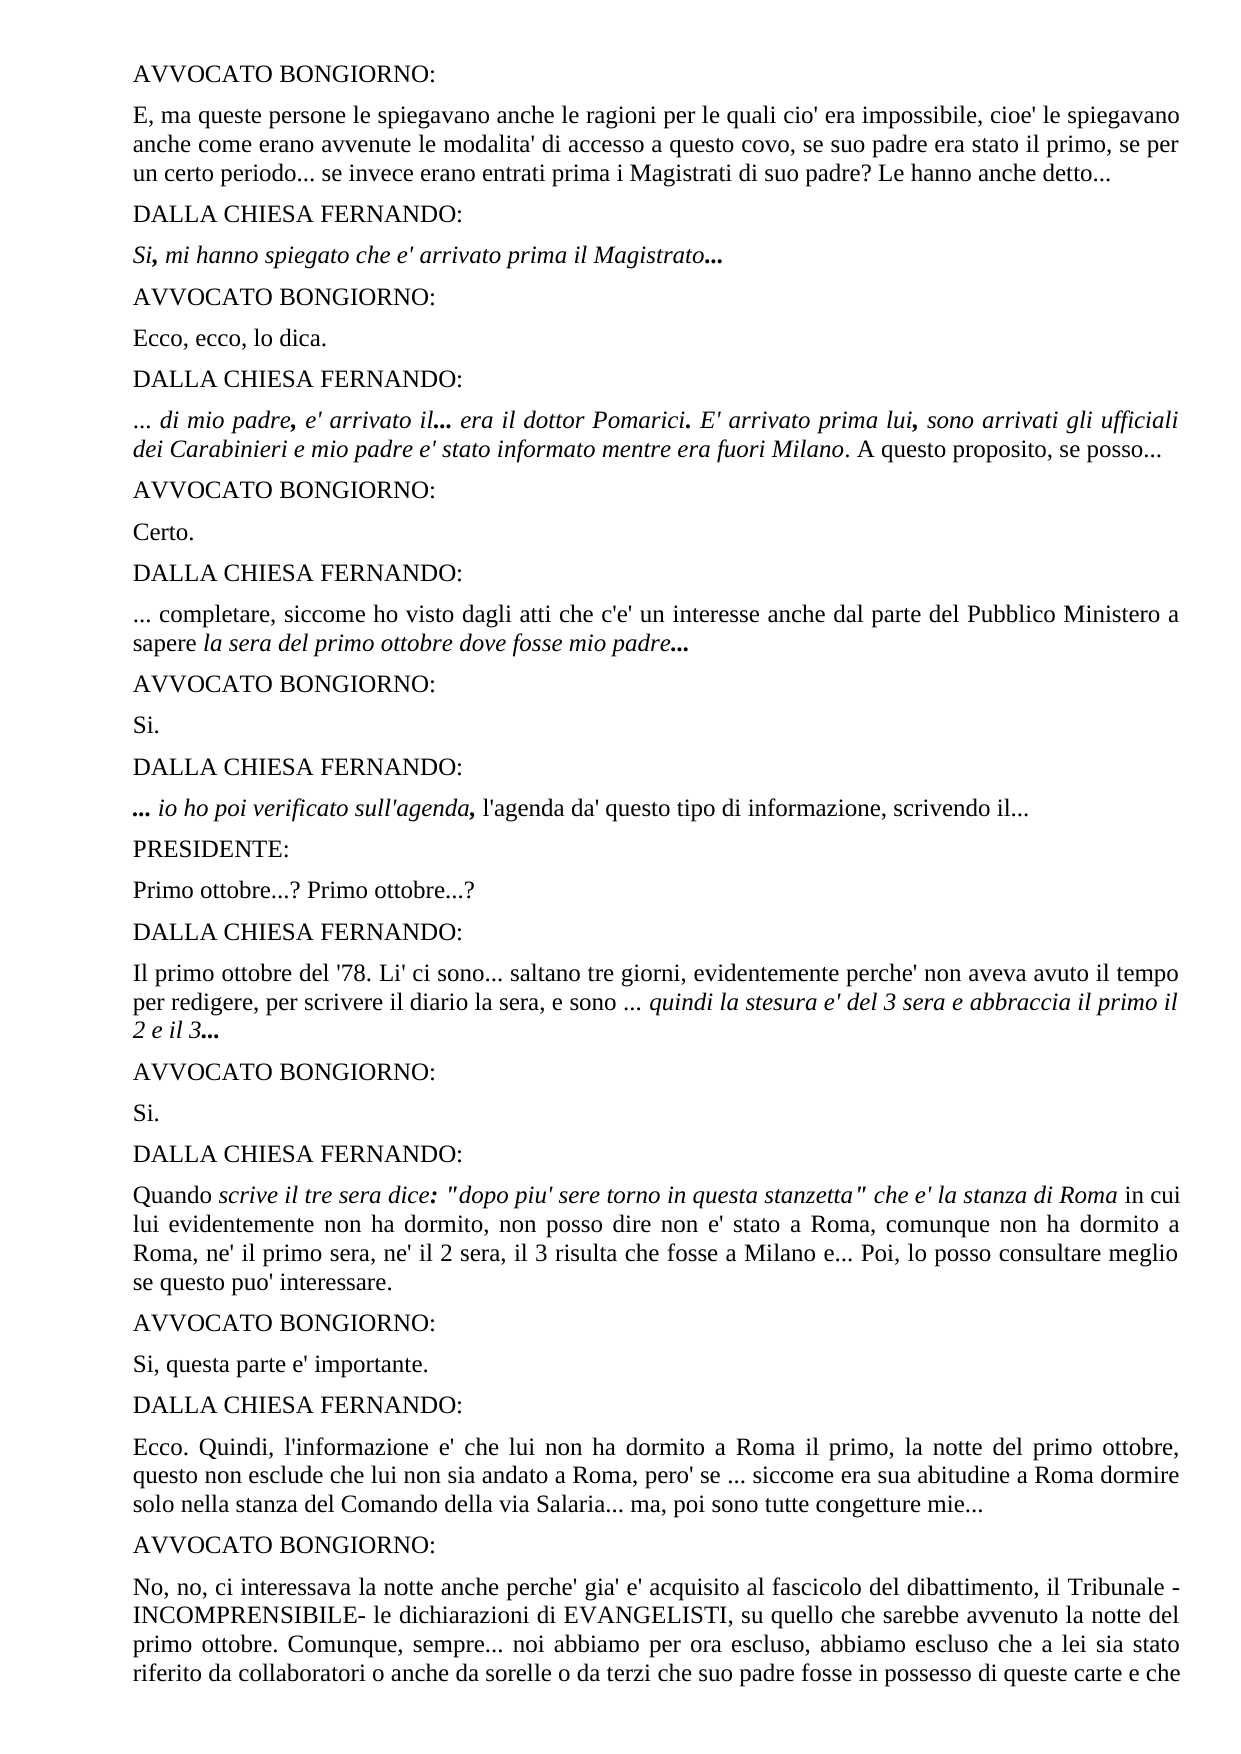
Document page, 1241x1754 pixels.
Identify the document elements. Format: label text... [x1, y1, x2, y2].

text ... di mio padre, e' arrivato il... era il dottor Pomarici. E' arrivato prima lui, sono arrivati gli ufficiali dei Carabinieri e mio padre e' stato informato mentre era fuori Milano. A questo proposito, se posso... [133, 405, 1181, 463]
text AVVOCATO BONGIORNO: [133, 1057, 1181, 1085]
text Si. [133, 1098, 1181, 1127]
text Si. [133, 710, 1181, 739]
text AVVOCATO BONGIORNO: [133, 1530, 1181, 1559]
text DALLA CHIESA FERNANDO: [133, 199, 1181, 228]
text PRESIDENTE: [133, 834, 1181, 863]
text Il primo ottobre del '78. Li' ci sono... saltano tre giorni, evidentemente perche' non aveva avuto il tempo per redigere, per scrivere il diario la sera, e sono ... quindi la stesura e' del 3 sera e abbraccia il primo il 2 e il 3... [133, 958, 1181, 1044]
text DALLA CHIESA FERNANDO: [133, 1390, 1181, 1419]
text Ecco. Quindi, l'informazione e' che lui non ha dormito a Roma il primo, la notte del primo ottobre, questo non esclude che lui non sia andato a Roma, pero' se ... siccome era sua abitudine a Roma dormire solo nella stanza del Comando della via Salaria... ma, poi sono tutte congetture mie... [133, 1432, 1181, 1518]
text DALLA CHIESA FERNANDO: [133, 364, 1181, 393]
text AVVOCATO BONGIORNO: [133, 1308, 1181, 1337]
text Ecco, ecco, lo dica. [133, 323, 1181, 352]
text No, no, ci interessava la notte anche perche' gia' e' acquisito al fascicolo del dibattimento, il Tribunale -INCOMPRENSIBILE- le dichiarazioni di EVANGELISTI, su quello che sarebbe avvenuto la notte del primo ottobre. Comunque, sempre... noi abbiamo per ora escluso, abbiamo escluso che a lei sia stato riferito da collaboratori o anche da sorelle o da terzi che suo padre fosse in possesso di queste carte e che [133, 1572, 1181, 1687]
text Si, questa parte e' importante. [133, 1349, 1181, 1378]
text ... completare, siccome ho visto dagli atti che c'e' un interesse anche dal parte del Pubblico Ministero a sapere la sera del primo ottobre dove fosse mio padre... [133, 599, 1181, 657]
text AVVOCATO BONGIORNO: [133, 282, 1181, 310]
text ... io ho poi verificato sull'agenda, l'agenda da' questo tipo di informazione, scrivendo il... [133, 793, 1181, 822]
text Primo ottobre...? Primo ottobre...? [133, 875, 1181, 904]
text AVVOCATO BONGIORNO: [133, 669, 1181, 698]
text DALLA CHIESA FERNANDO: [133, 558, 1181, 587]
text Certo. [133, 517, 1181, 545]
text Si, mi hanno spiegato che e' arrivato prima il Magistrato... [133, 240, 1181, 269]
text DALLA CHIESA FERNANDO: [133, 917, 1181, 945]
text DALLA CHIESA FERNANDO: [133, 1139, 1181, 1168]
text DALLA CHIESA FERNANDO: [133, 752, 1181, 780]
text AVVOCATO BONGIORNO: [133, 475, 1181, 504]
text Quando scrive il tre sera dice: "dopo piu' sere torno in questa stanzetta" che e' la stanza di Roma in cui lui evidentemente non ha dormito, non posso dire non e' stato a Roma, comunque non ha dormito a Roma, ne' il primo sera, ne' il 2 sera, il 3 risulta che fosse a Milano e... Poi, lo posso consultare meglio se questo puo' interessare. [133, 1180, 1181, 1295]
text AVVOCATO BONGIORNO: [133, 59, 1181, 88]
text E, ma queste persone le spiegavano anche le ragioni per le quali cio' era impossibile, cioe' le spiegavano anche come erano avvenute le modalita' di accesso a questo covo, se suo padre era stato il primo, se per un certo periodo... se invece erano entrati prima i Magistrati di suo padre? Le hanno anche detto... [133, 100, 1181, 187]
